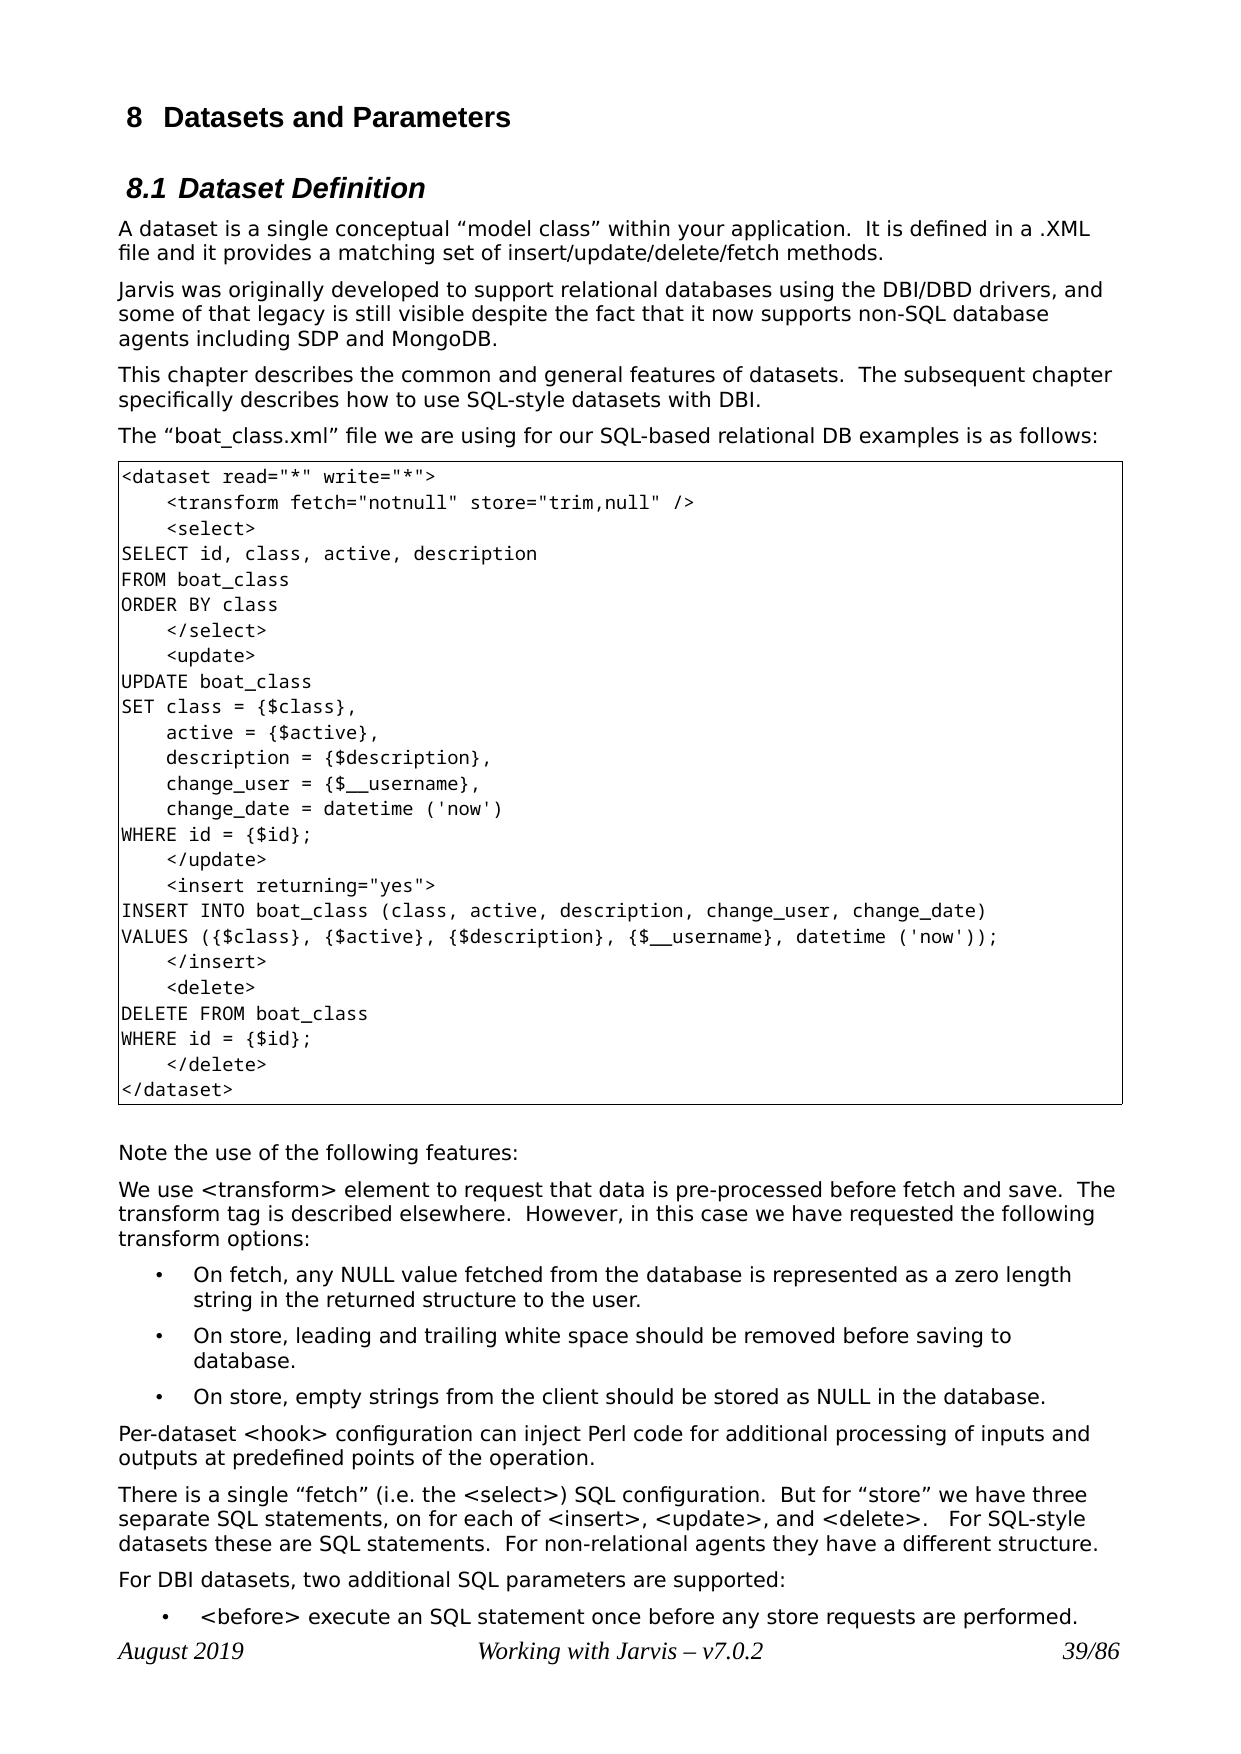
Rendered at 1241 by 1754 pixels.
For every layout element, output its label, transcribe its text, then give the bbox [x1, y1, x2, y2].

text INSERT INTO boat_class (class, active, description, change_user, change_date) [119, 895, 1122, 921]
text For DBI datasets, two additional SQL parameters are supported: [118, 1568, 1122, 1593]
text This chapter describes the common and general features of datasets. The subsequent chapter specifically describes how to use SQL-style datasets with DBI. [118, 363, 1122, 412]
list <before> execute an SQL statement once before any store requests are performed. [162, 1605, 1122, 1629]
list On store, empty strings from the client should be stored as NULL in the database. [156, 1385, 1122, 1410]
text change_user = {$__username}, [119, 767, 1122, 793]
text VALUES ({$class}, {$active}, {$description}, {$__username}, datetime ('now')); [119, 921, 1122, 946]
text DELETE FROM boat_class [119, 997, 1122, 1023]
list On store, leading and trailing white space should be removed before saving to database. [156, 1324, 1122, 1373]
text </select> [119, 614, 1122, 640]
text A dataset is a single conceptual “model class” within your application. It is defined in a .XML file and it provides a matching set of insert/update/delete/fetch methods. [118, 217, 1122, 266]
text <insert returning="yes"> [119, 869, 1122, 895]
text <transform fetch="notnull" store="trim,null" /> [119, 487, 1122, 512]
text <delete> [119, 972, 1122, 997]
text change_date = datetime ('now') [119, 793, 1122, 818]
text SELECT id, class, active, description [119, 538, 1122, 563]
text There is a single “fetch” (i.e. the <select>) SQL configuration. But for “store” we have three separate SQL statements, on for each of <insert>, <update>, and <delete>. For SQL-style datasets these are SQL statements. For non-relational agents they have a different structure. [118, 1483, 1122, 1556]
text </update> [119, 844, 1122, 869]
text <dataset read="*" write="*"> [119, 462, 1122, 487]
text SET class = {$class}, [119, 691, 1122, 716]
text description = {$description}, [119, 742, 1122, 767]
text </insert> [119, 946, 1122, 972]
text <select> [119, 512, 1122, 538]
text </dataset> [119, 1074, 1122, 1104]
text Note the use of the following features: [118, 1141, 1122, 1166]
subtitle Datasets and Parameters [118, 100, 1122, 133]
text active = {$active}, [119, 716, 1122, 742]
text FROM boat_class [119, 563, 1122, 589]
text The “boat_class.xml” file we are using for our SQL-based relational DB examples is as follows: [118, 424, 1122, 449]
text UPDATE boat_class [119, 665, 1122, 691]
text Per-dataset <hook> configuration can inject Perl code for additional processing of inputs and outputs at predefined points of the operation. [118, 1422, 1122, 1471]
text WHERE id = {$id}; [119, 818, 1122, 844]
text We use <transform> element to request that data is pre-processed before fetch and save. The transform tag is described elsewhere. However, in this case we have requested the following transform options: [118, 1178, 1122, 1251]
text Jarvis was originally developed to support relational databases using the DBI/DBD drivers, and some of that legacy is still visible despite the fact that it now supports non-SQL database agents including SDP and MongoDB. [118, 278, 1122, 351]
text <update> [119, 640, 1122, 665]
text ORDER BY class [119, 589, 1122, 614]
list On fetch, any NULL value fetched from the database is represented as a zero length string in the returned structure to the user. [156, 1263, 1122, 1312]
subtitle Dataset Definition [118, 171, 1122, 204]
text WHERE id = {$id}; [119, 1023, 1122, 1048]
text </delete> [119, 1048, 1122, 1074]
